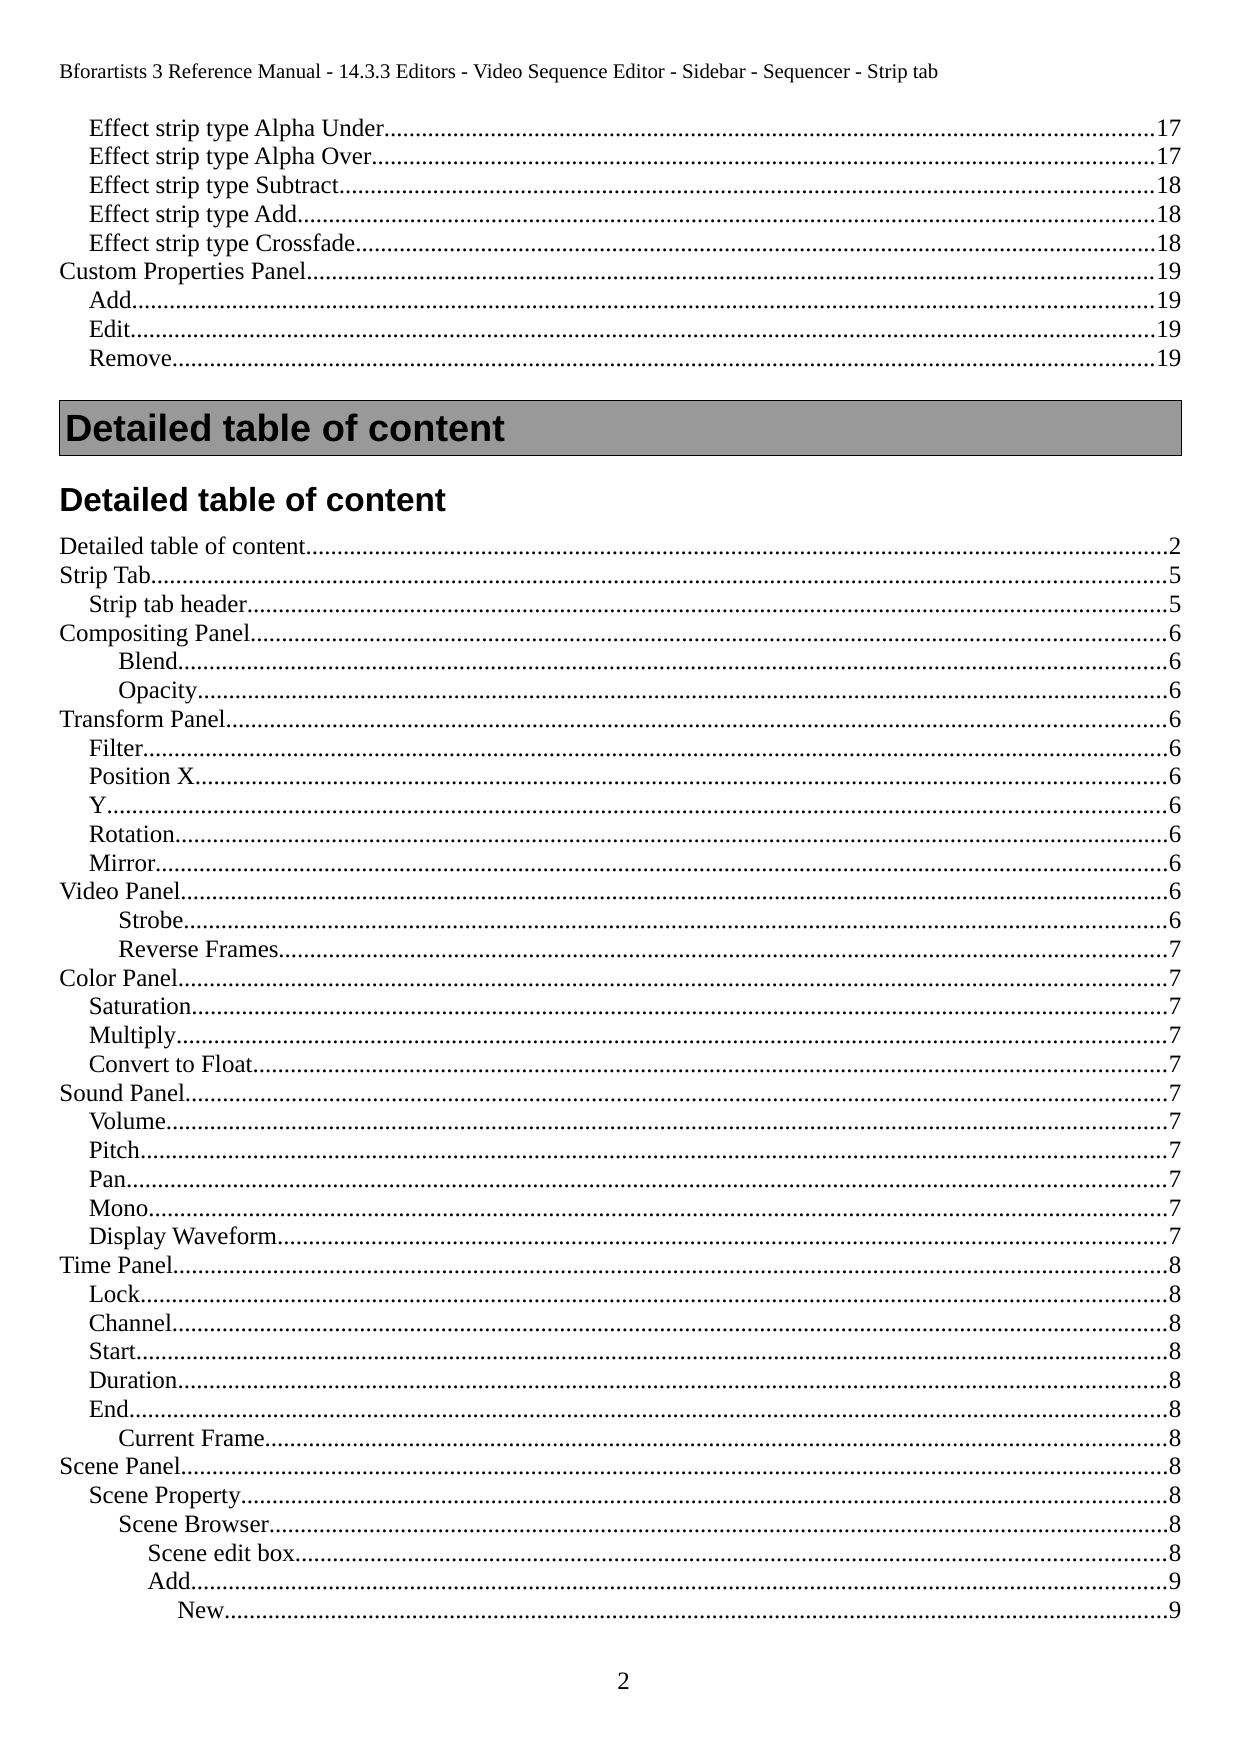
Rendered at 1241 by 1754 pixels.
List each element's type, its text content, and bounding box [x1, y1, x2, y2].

text Blend 6 [118, 646, 1181, 675]
text Channel 8 [88, 1308, 1181, 1336]
text Pitch 7 [88, 1135, 1181, 1164]
text Reverse Frames 7 [118, 934, 1181, 963]
text Mirror 6 [88, 848, 1181, 876]
text Scene Panel 8 [59, 1451, 1181, 1480]
text Transform Panel 6 [59, 704, 1181, 733]
text Video Panel 6 [59, 876, 1181, 905]
text Scene Browser 8 [118, 1509, 1181, 1538]
text Display Waveform 7 [88, 1221, 1181, 1250]
text Convert to Float 7 [88, 1049, 1181, 1078]
text Remove 19 [88, 343, 1181, 371]
text Add 9 [147, 1566, 1181, 1595]
text Custom Properties Panel 19 [59, 256, 1181, 285]
text New 9 [177, 1595, 1181, 1624]
text Filter 6 [88, 733, 1181, 761]
text Strobe 6 [118, 905, 1181, 934]
text Saturation 7 [88, 991, 1181, 1020]
text Strip Tab 5 [59, 560, 1181, 589]
text Effect strip type Add 18 [88, 199, 1181, 228]
text Duration 8 [88, 1365, 1181, 1394]
text Lock 8 [88, 1279, 1181, 1308]
text Effect strip type Subtract 18 [88, 170, 1181, 199]
text Color Panel 7 [59, 963, 1181, 991]
text Rotation 6 [88, 819, 1181, 848]
text Pan 7 [88, 1164, 1181, 1193]
text Y 6 [88, 790, 1181, 819]
text Time Panel 8 [59, 1250, 1181, 1279]
text Scene Property 8 [88, 1480, 1181, 1509]
text Edit 19 [88, 314, 1181, 343]
text Strip tab header 5 [88, 589, 1181, 618]
text Volume 7 [88, 1106, 1181, 1135]
text Start 8 [88, 1336, 1181, 1365]
text Scene edit box 8 [147, 1538, 1181, 1566]
text Multiply 7 [88, 1020, 1181, 1049]
text Effect strip type Crossfade 18 [88, 228, 1181, 256]
text Detailed table of content 2 [59, 531, 1181, 560]
text Effect strip type Alpha Over 17 [88, 141, 1181, 170]
text Sound Panel 7 [59, 1078, 1181, 1106]
text Compositing Panel 6 [59, 618, 1181, 646]
text Current Frame 8 [118, 1423, 1181, 1451]
text Effect strip type Alpha Under 17 [88, 113, 1181, 141]
text Mono 7 [88, 1193, 1181, 1221]
text Position X 6 [88, 761, 1181, 790]
subtitle Detailed table of content [59, 480, 1181, 519]
text End 8 [88, 1394, 1181, 1423]
text Add 19 [88, 285, 1181, 314]
text Opacity 6 [118, 675, 1181, 704]
table_header Detailed table of content [60, 401, 1181, 455]
